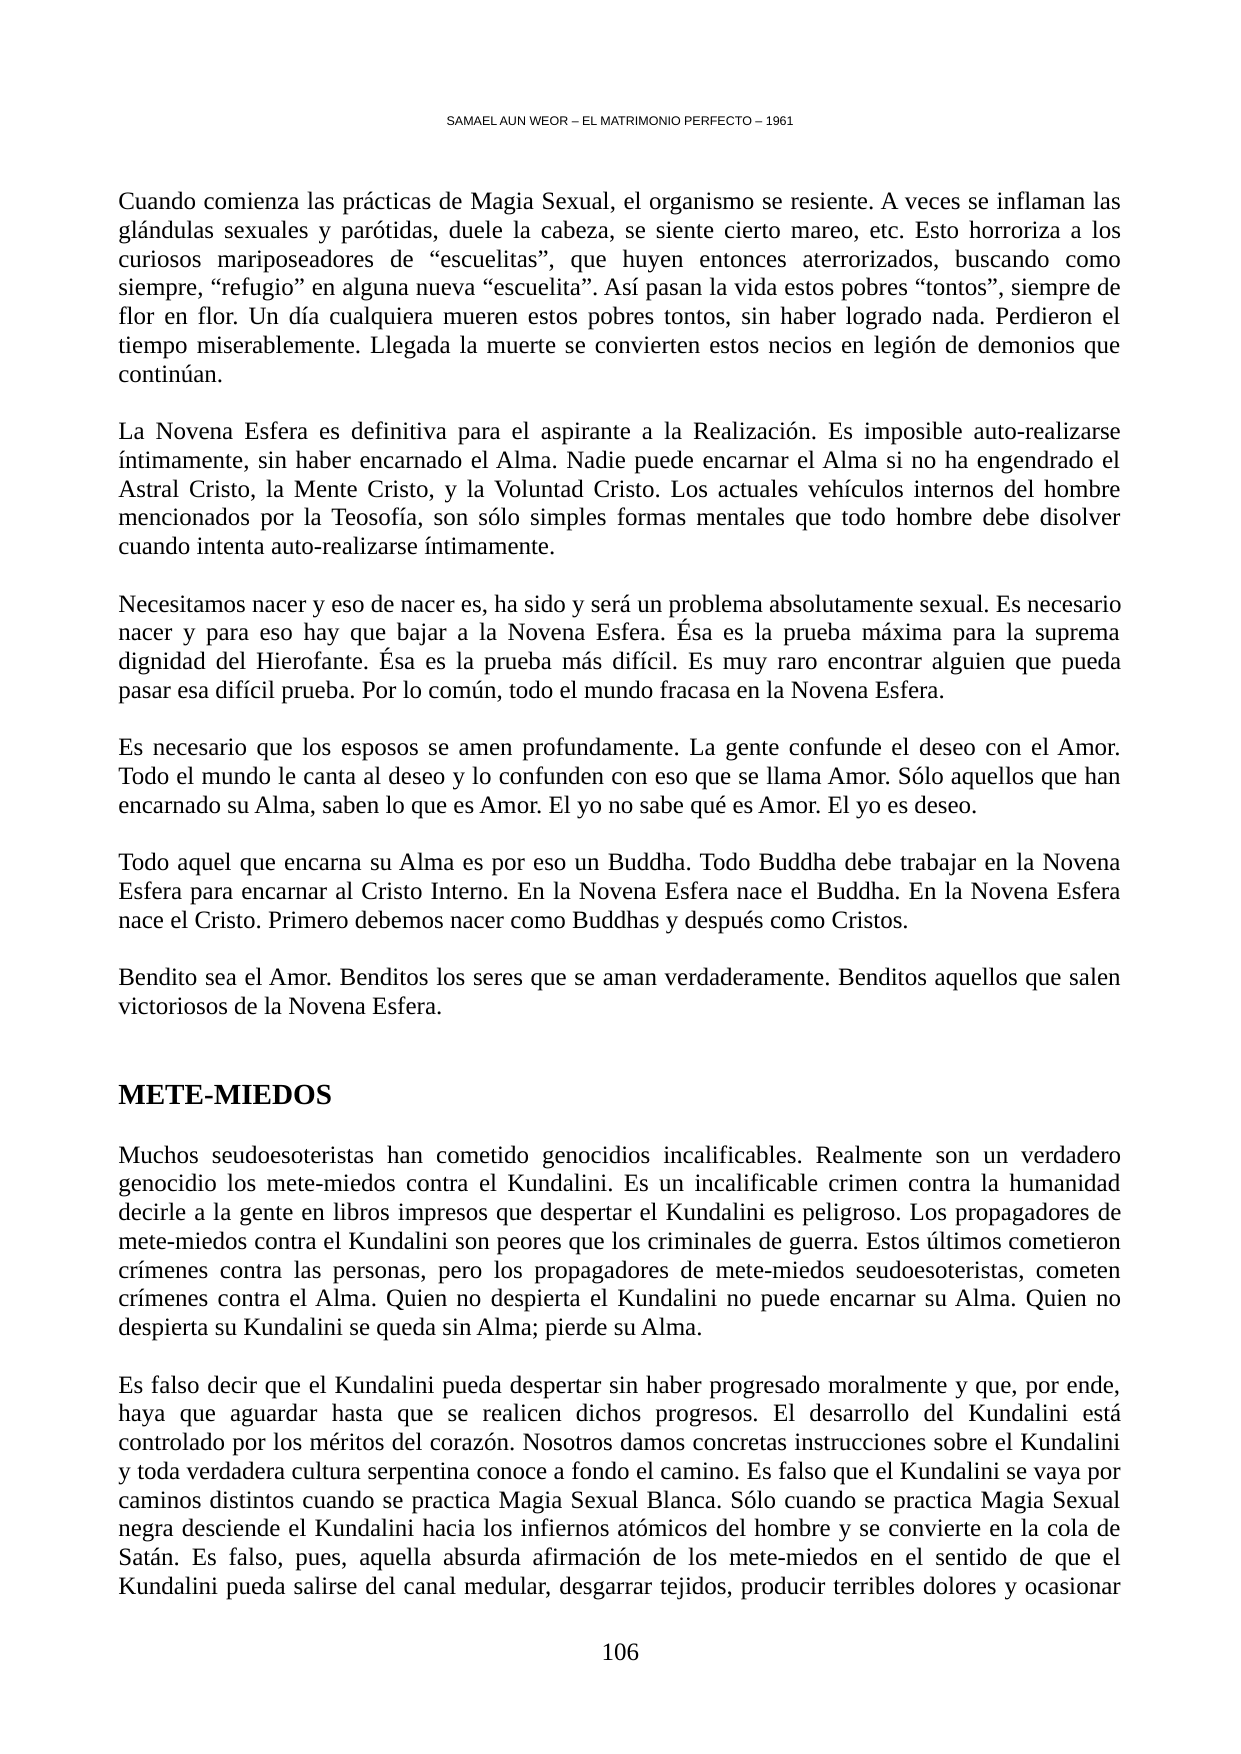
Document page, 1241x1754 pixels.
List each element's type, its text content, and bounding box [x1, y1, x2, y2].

text Todo aquel que encarna su Alma es por eso un Buddha. Todo Buddha debe trabajar en la Novena Esfera para encarnar al Cristo Interno. En la Novena Esfera nace el Buddha. En la Novena Esfera nace el Cristo. Primero debemos nacer como Buddhas y después como Cristos. [118, 847, 1122, 934]
text La Novena Esfera es definitiva para el aspirante a la Realización. Es imposible auto-realizarse íntimamente, sin haber encarnado el Alma. Nadie puede encarnar el Alma si no ha engendrado el Astral Cristo, la Mente Cristo, y la Voluntad Cristo. Los actuales vehículos internos del hombre mencionados por la Teosofía, son sólo simples formas mentales que todo hombre debe disolver cuando intenta auto-realizarse íntimamente. [118, 416, 1122, 560]
text Cuando comienza las prácticas de Magia Sexual, el organismo se resiente. A veces se inflaman las glándulas sexuales y parótidas, duele la cabeza, se siente cierto mareo, etc. Esto horroriza a los curiosos mariposeadores de “escuelitas”, que huyen entonces aterrorizados, buscando como siempre, “refugio” en alguna nueva “escuelita”. Así pasan la vida estos pobres “tontos”, siempre de flor en flor. Un día cualquiera mueren estos pobres tontos, sin haber logrado nada. Perdieron el tiempo miserablemente. Llegada la muerte se convierten estos necios en legión de demonios que continúan. [118, 186, 1122, 387]
subtitle METE-MIEDOS [118, 1077, 1122, 1111]
text Es falso decir que el Kundalini pueda despertar sin haber progresado moralmente y que, por ende, haya que aguardar hasta que se realicen dichos progresos. El desarrollo del Kundalini está controlado por los méritos del corazón. Nosotros damos concretas instrucciones sobre el Kundalini y toda verdadera cultura serpentina conoce a fondo el camino. Es falso que el Kundalini se vaya por caminos distintos cuando se practica Magia Sexual Blanca. Sólo cuando se practica Magia Sexual negra desciende el Kundalini hacia los infiernos atómicos del hombre y se convierte en la cola de Satán. Es falso, pues, aquella absurda afirmación de los mete-miedos en el sentido de que el Kundalini pueda salirse del canal medular, desgarrar tejidos, producir terribles dolores y ocasionar [118, 1370, 1122, 1600]
text Es necesario que los esposos se amen profundamente. La gente confunde el deseo con el Amor. Todo el mundo le canta al deseo y lo confunden con eso que se llama Amor. Sólo aquellos que han encarnado su Alma, saben lo que es Amor. El yo no sabe qué es Amor. El yo es deseo. [118, 732, 1122, 819]
text Necesitamos nacer y eso de nacer es, ha sido y será un problema absolutamente sexual. Es necesario nacer y para eso hay que bajar a la Novena Esfera. Ésa es la prueba máxima para la suprema dignidad del Hierofante. Ésa es la prueba más difícil. Es muy raro encontrar alguien que pueda pasar esa difícil prueba. Por lo común, todo el mundo fracasa en la Novena Esfera. [118, 589, 1122, 704]
text Bendito sea el Amor. Benditos los seres que se aman verdaderamente. Benditos aquellos que salen victoriosos de la Novena Esfera. [118, 962, 1122, 1020]
text Muchos seudoesoteristas han cometido genocidios incalificables. Realmente son un verdadero genocidio los mete-miedos contra el Kundalini. Es un incalificable crimen contra la humanidad decirle a la gente en libros impresos que despertar el Kundalini es peligroso. Los propagadores de mete-miedos contra el Kundalini son peores que los criminales de guerra. Estos últimos cometieron crímenes contra las personas, pero los propagadores de mete-miedos seudoesoteristas, cometen crímenes contra el Alma. Quien no despierta el Kundalini no puede encarnar su Alma. Quien no despierta su Kundalini se queda sin Alma; pierde su Alma. [118, 1140, 1122, 1341]
